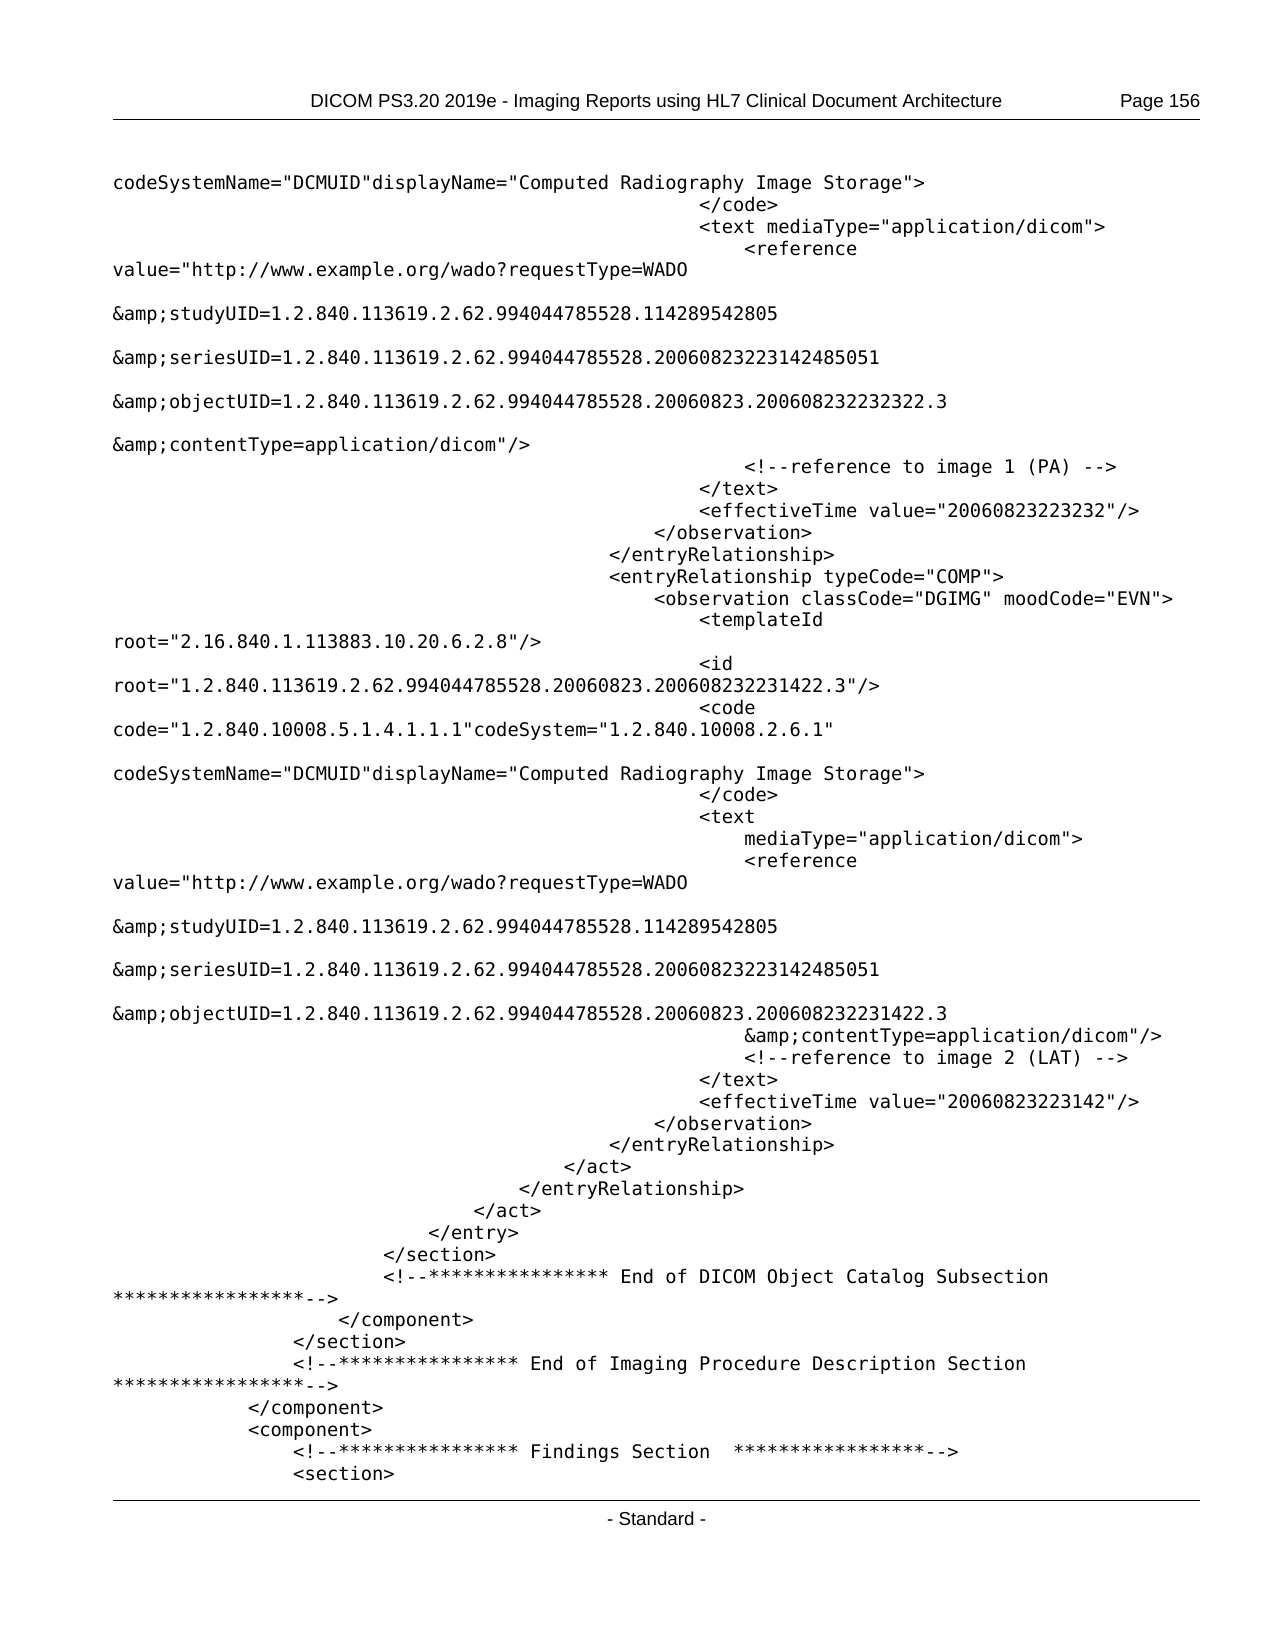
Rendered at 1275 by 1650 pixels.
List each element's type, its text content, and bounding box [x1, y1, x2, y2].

text codeSystemName="DCMUID"displayName="Computed Radiography Image Storage"> </code> <text mediaType="application/dicom"> <reference value="http://www.example.org/wado?requestType=WADO &amp;studyUID=1.2.840.113619.2.62.994044785528.114289542805 &amp;seriesUID=1.2.840.113619.2.62.994044785528.20060823223142485051 &amp;objectUID=1.2.840.113619.2.62.994044785528.20060823.200608232232322.3 &amp;contentType=application/dicom"/> <!--reference to image 1 (PA) --> </text> <effectiveTime value="20060823223232"/> </observation> </entryRelationship> <entryRelationship typeCode="COMP"> <observation classCode="DGIMG" moodCode="EVN"> <templateId root="2.16.840.1.113883.10.20.6.2.8"/> <id root="1.2.840.113619.2.62.994044785528.20060823.200608232231422.3"/> <code code="1.2.840.10008.5.1.4.1.1.1"codeSystem="1.2.840.10008.2.6.1" codeSystemName="DCMUID"displayName="Computed Radiography Image Storage"> </code> <text mediaType="application/dicom"> <reference value="http://www.example.org/wado?requestType=WADO &amp;studyUID=1.2.840.113619.2.62.994044785528.114289542805 &amp;seriesUID=1.2.840.113619.2.62.994044785528.20060823223142485051 &amp;objectUID=1.2.840.113619.2.62.994044785528.20060823.200608232231422.3 &amp;contentType=application/dicom"/> <!--reference to image 2 (LAT) --> </text> <effectiveTime value="20060823223142"/> </observation> </entryRelationship> </act> </entryRelationship> </act> </entry> </section> <!--**************** End of DICOM Object Catalog Subsection *****************--> </component> </section> <!--**************** End of Imaging Procedure Description Section *****************--> </component> <component> <!--**************** Findings Section *****************--> <section> [112, 150, 1200, 1484]
